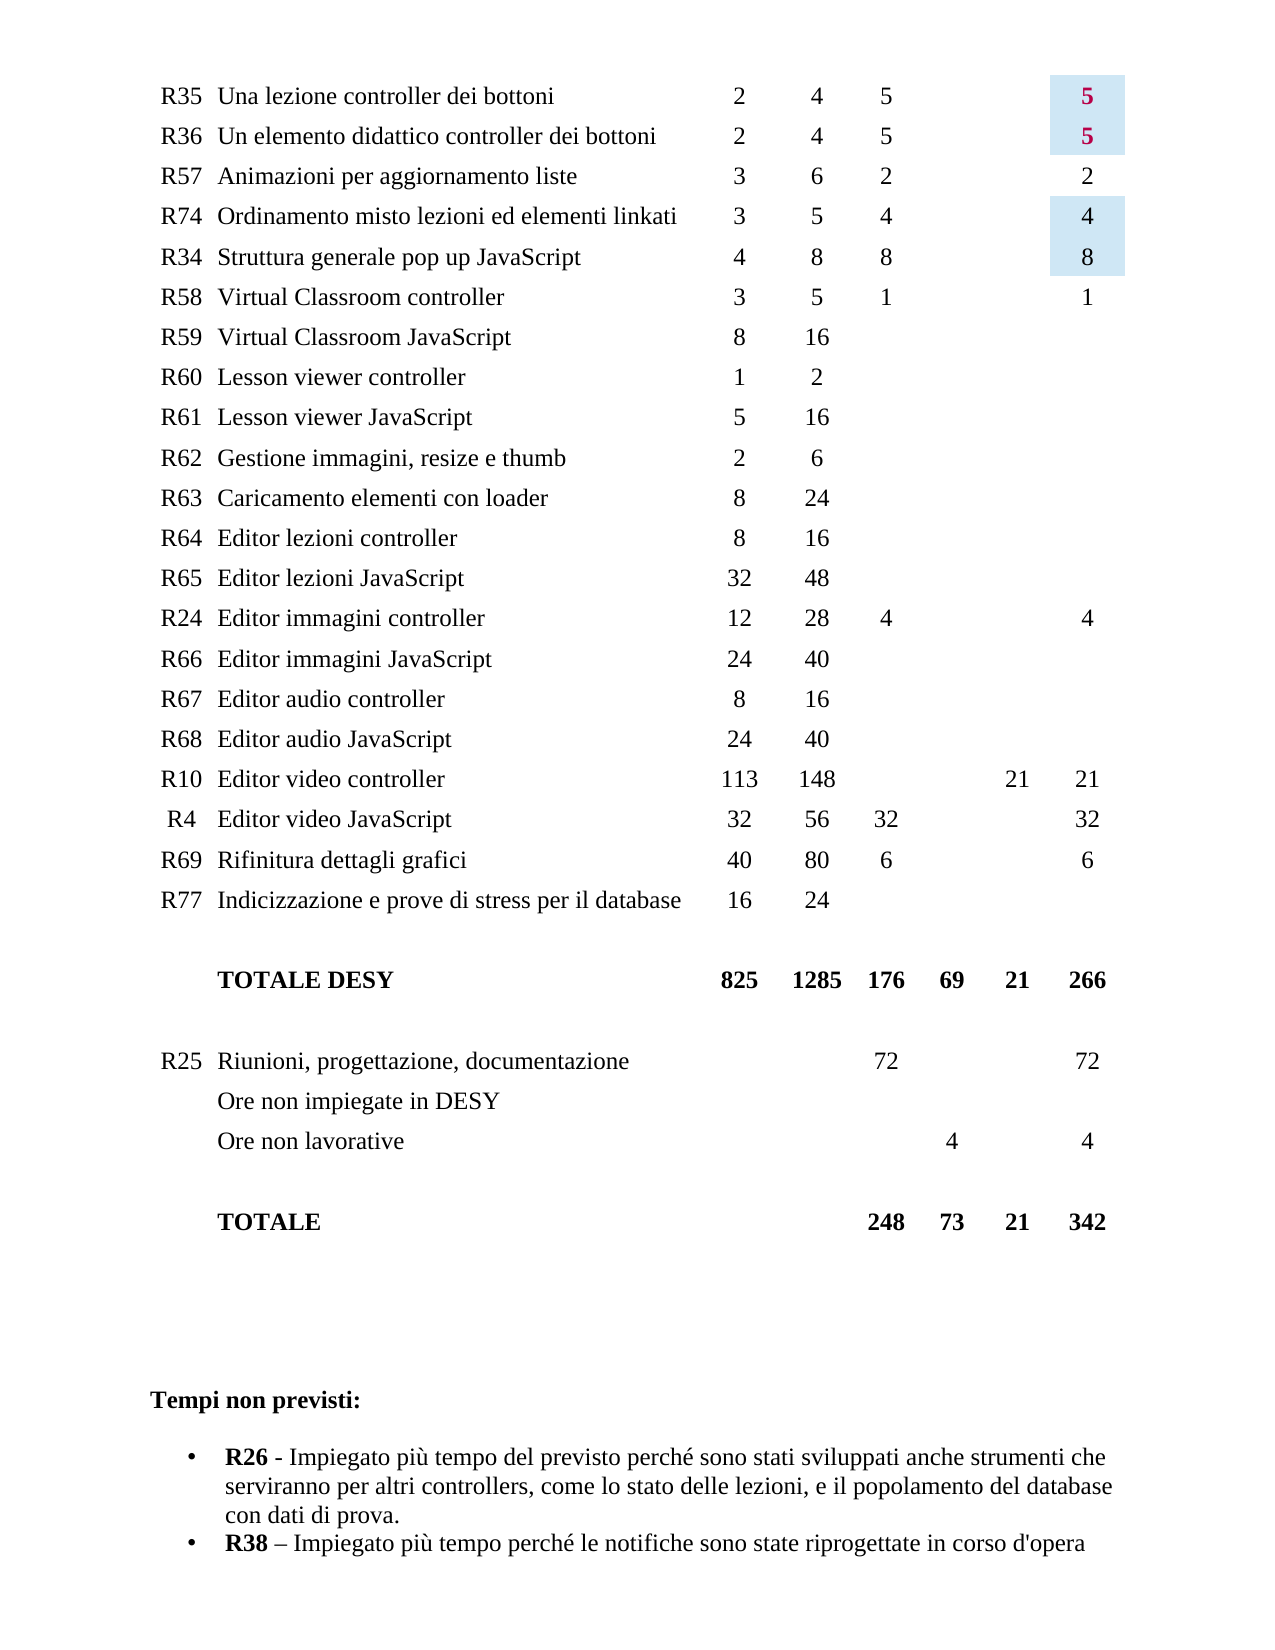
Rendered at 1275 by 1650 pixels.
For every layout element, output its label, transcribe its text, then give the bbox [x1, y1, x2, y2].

table_cell TOTALE [211, 1201, 699, 1241]
table_cell [919, 155, 985, 196]
table_cell R25 [151, 1040, 211, 1080]
table_cell Un elemento didattico controller dei bottoni [211, 115, 699, 155]
table_cell 12 [699, 598, 780, 638]
table_cell [699, 1000, 780, 1040]
table_cell Caricamento elementi con loader [211, 477, 699, 517]
list R38 – Impiegato più tempo perché le notifiche sono state riprogettate in corso d'opera [187, 1528, 1125, 1557]
table_cell 80 [780, 839, 854, 879]
table_cell [985, 678, 1050, 718]
table_cell [919, 799, 985, 839]
table_cell [985, 1161, 1050, 1201]
table_cell 5 [780, 276, 854, 316]
table_cell 28 [780, 598, 854, 638]
table_cell [985, 477, 1050, 517]
table_cell [699, 1201, 780, 1241]
table_cell Editor lezioni JavaScript [211, 558, 699, 598]
table_cell [1050, 678, 1125, 718]
table_cell [1050, 316, 1125, 356]
table_cell Editor lezioni controller [211, 517, 699, 557]
table_cell 266 [1050, 960, 1125, 1000]
table_cell [1050, 1000, 1125, 1040]
table_cell 4 [1050, 196, 1125, 236]
table_cell 24 [780, 879, 854, 919]
table_cell [919, 316, 985, 356]
table_cell 8 [699, 517, 780, 557]
table_cell 4 [780, 115, 854, 155]
table_cell Editor audio JavaScript [211, 718, 699, 758]
table_cell [854, 879, 919, 919]
table_cell [151, 1201, 211, 1241]
table_cell 6 [854, 839, 919, 879]
table_cell R60 [151, 356, 211, 397]
table_cell [919, 1080, 985, 1120]
table_cell 1285 [780, 960, 854, 1000]
table_cell [985, 558, 1050, 598]
table_cell 6 [780, 155, 854, 196]
table_cell [854, 316, 919, 356]
table_cell [1050, 558, 1125, 598]
table_cell [985, 316, 1050, 356]
table_cell [699, 1040, 780, 1080]
table_cell 21 [1050, 759, 1125, 799]
table_cell [919, 75, 985, 115]
table_cell 8 [699, 678, 780, 718]
table_cell 72 [854, 1040, 919, 1080]
table_cell Editor immagini controller [211, 598, 699, 638]
table_cell [919, 517, 985, 557]
table_cell 5 [1050, 115, 1125, 155]
table_cell 176 [854, 960, 919, 1000]
table_cell Editor immagini JavaScript [211, 638, 699, 678]
table_cell 24 [699, 718, 780, 758]
table_cell [919, 638, 985, 678]
table_cell [854, 759, 919, 799]
table_cell 32 [1050, 799, 1125, 839]
table_cell [919, 1161, 985, 1201]
table_cell [1050, 638, 1125, 678]
table_cell [854, 1161, 919, 1201]
table_cell 8 [854, 236, 919, 276]
table_cell [985, 196, 1050, 236]
table_cell [919, 839, 985, 879]
table_cell 3 [699, 155, 780, 196]
table_cell [919, 759, 985, 799]
table_cell [985, 638, 1050, 678]
table_cell 148 [780, 759, 854, 799]
table_cell [1050, 437, 1125, 477]
table_cell [699, 919, 780, 959]
table_cell [919, 477, 985, 517]
table_cell [1050, 477, 1125, 517]
table_cell 4 [854, 598, 919, 638]
table_cell [985, 879, 1050, 919]
table_cell [919, 598, 985, 638]
table_cell 2 [780, 356, 854, 397]
table_cell Animazioni per aggiornamento liste [211, 155, 699, 196]
table_cell [985, 437, 1050, 477]
table_cell [985, 155, 1050, 196]
table_cell [919, 1000, 985, 1040]
table_cell 3 [699, 196, 780, 236]
table_cell R36 [151, 115, 211, 155]
table_cell 2 [699, 75, 780, 115]
table_cell [985, 1040, 1050, 1080]
table_cell [854, 1120, 919, 1161]
table_cell [151, 919, 211, 959]
table_cell Lesson viewer controller [211, 356, 699, 397]
table_cell 40 [780, 718, 854, 758]
table_cell [1050, 397, 1125, 437]
table_cell R57 [151, 155, 211, 196]
table_cell R59 [151, 316, 211, 356]
table_cell [985, 839, 1050, 879]
table_cell [854, 517, 919, 557]
table_cell 8 [699, 316, 780, 356]
table_cell 24 [780, 477, 854, 517]
table_cell 2 [699, 437, 780, 477]
table_cell Editor video controller [211, 759, 699, 799]
table_cell [985, 276, 1050, 316]
table_cell 16 [780, 316, 854, 356]
table_cell [780, 1120, 854, 1161]
table_cell R34 [151, 236, 211, 276]
table_cell R4 [151, 799, 211, 839]
table_cell [854, 718, 919, 758]
table_cell [985, 598, 1050, 638]
table_cell 113 [699, 759, 780, 799]
table_cell [985, 397, 1050, 437]
table_cell Struttura generale pop up JavaScript [211, 236, 699, 276]
table_cell Ordinamento misto lezioni ed elementi linkati [211, 196, 699, 236]
table_cell [854, 558, 919, 598]
list R26 - Impiegato più tempo del previsto perché sono stati sviluppati anche strumenti che serviranno per altri controllers, come lo stato delle lezioni, e il popolamento del database con dati di prova. [187, 1442, 1125, 1528]
table_cell [854, 477, 919, 517]
table_cell 72 [1050, 1040, 1125, 1080]
table_cell [854, 678, 919, 718]
table_cell 4 [1050, 1120, 1125, 1161]
table_cell [211, 1000, 699, 1040]
table_cell Editor audio controller [211, 678, 699, 718]
table_cell [151, 1080, 211, 1120]
table_cell [985, 919, 1050, 959]
table_cell [985, 718, 1050, 758]
table_cell 40 [699, 839, 780, 879]
table_cell 21 [985, 960, 1050, 1000]
table_cell [1050, 718, 1125, 758]
table_cell Ore non lavorative [211, 1120, 699, 1161]
table_cell R63 [151, 477, 211, 517]
table_cell R69 [151, 839, 211, 879]
table_cell [854, 356, 919, 397]
table_cell 5 [1050, 75, 1125, 115]
table_cell R66 [151, 638, 211, 678]
table_cell 825 [699, 960, 780, 1000]
table_cell [985, 356, 1050, 397]
table_cell [780, 1040, 854, 1080]
table_cell [780, 1201, 854, 1241]
table_cell [985, 115, 1050, 155]
table_cell [780, 1161, 854, 1201]
table_cell [919, 1040, 985, 1080]
table_cell 32 [854, 799, 919, 839]
table_cell [854, 1080, 919, 1120]
table_cell 21 [985, 759, 1050, 799]
table_cell Editor video JavaScript [211, 799, 699, 839]
table_cell 16 [780, 397, 854, 437]
table_cell 4 [1050, 598, 1125, 638]
table_cell R68 [151, 718, 211, 758]
table_cell Lesson viewer JavaScript [211, 397, 699, 437]
table_cell [151, 1161, 211, 1201]
table_cell 5 [854, 75, 919, 115]
table_cell R67 [151, 678, 211, 718]
table_cell [151, 1000, 211, 1040]
table_cell [780, 919, 854, 959]
table_cell Virtual Classroom controller [211, 276, 699, 316]
table_cell [780, 1000, 854, 1040]
table_cell 6 [1050, 839, 1125, 879]
table_cell [1050, 1080, 1125, 1120]
table_cell Una lezione controller dei bottoni [211, 75, 699, 115]
table_cell 5 [699, 397, 780, 437]
table_cell 48 [780, 558, 854, 598]
table_cell [1050, 356, 1125, 397]
table_cell R58 [151, 276, 211, 316]
table_cell [854, 638, 919, 678]
table_cell [211, 919, 699, 959]
table_cell [985, 517, 1050, 557]
table_cell Indicizzazione e prove di stress per il database [211, 879, 699, 919]
table_cell [919, 558, 985, 598]
table_cell 21 [985, 1201, 1050, 1241]
table_cell 4 [919, 1120, 985, 1161]
table_cell [151, 1120, 211, 1161]
table_cell 8 [1050, 236, 1125, 276]
table_cell R65 [151, 558, 211, 598]
table_cell R74 [151, 196, 211, 236]
table_cell 8 [780, 236, 854, 276]
table_cell [985, 799, 1050, 839]
table_cell [919, 879, 985, 919]
table_cell 2 [1050, 155, 1125, 196]
table_cell [919, 276, 985, 316]
table_cell [780, 1080, 854, 1120]
table_cell Riunioni, progettazione, documentazione [211, 1040, 699, 1080]
table_cell R64 [151, 517, 211, 557]
table_cell [919, 437, 985, 477]
table_cell 69 [919, 960, 985, 1000]
table_cell [699, 1161, 780, 1201]
table_cell 40 [780, 638, 854, 678]
table_cell [854, 919, 919, 959]
table_cell Gestione immagini, resize e thumb [211, 437, 699, 477]
table_cell 4 [699, 236, 780, 276]
table_cell 1 [699, 356, 780, 397]
table_cell [985, 75, 1050, 115]
table_cell [854, 1000, 919, 1040]
table_cell 8 [699, 477, 780, 517]
table_cell 5 [780, 196, 854, 236]
table_cell 32 [699, 558, 780, 598]
table_cell [919, 356, 985, 397]
table_cell [854, 437, 919, 477]
table_cell [919, 115, 985, 155]
table_cell 32 [699, 799, 780, 839]
table_cell [919, 196, 985, 236]
table_cell [1050, 919, 1125, 959]
table_cell 16 [780, 517, 854, 557]
table_cell R24 [151, 598, 211, 638]
table_cell 248 [854, 1201, 919, 1241]
table_cell 5 [854, 115, 919, 155]
table_cell R77 [151, 879, 211, 919]
table_cell [1050, 1161, 1125, 1201]
table_cell [151, 960, 211, 1000]
table_cell R62 [151, 437, 211, 477]
table_cell 1 [1050, 276, 1125, 316]
table_cell R10 [151, 759, 211, 799]
table_cell 56 [780, 799, 854, 839]
table_cell [919, 919, 985, 959]
table_cell [985, 1120, 1050, 1161]
table_cell 2 [854, 155, 919, 196]
table_cell [919, 236, 985, 276]
table_cell [1050, 517, 1125, 557]
table_cell [699, 1120, 780, 1161]
table_cell TOTALE DESY [211, 960, 699, 1000]
table_cell 342 [1050, 1201, 1125, 1241]
table_cell 16 [699, 879, 780, 919]
table_cell [854, 397, 919, 437]
table_cell 6 [780, 437, 854, 477]
table_cell 1 [854, 276, 919, 316]
table_cell Virtual Classroom JavaScript [211, 316, 699, 356]
table_cell 4 [854, 196, 919, 236]
table_cell 3 [699, 276, 780, 316]
table_cell 24 [699, 638, 780, 678]
table_cell 73 [919, 1201, 985, 1241]
table_cell [919, 397, 985, 437]
table_cell Ore non impiegate in DESY [211, 1080, 699, 1120]
table_cell R61 [151, 397, 211, 437]
table_cell [1050, 879, 1125, 919]
table_cell 16 [780, 678, 854, 718]
table_cell Rifinitura dettagli grafici [211, 839, 699, 879]
table_cell [699, 1080, 780, 1120]
text Tempi non previsti: [150, 1385, 1125, 1413]
table_cell [985, 1080, 1050, 1120]
table_cell [211, 1161, 699, 1201]
table_cell 2 [699, 115, 780, 155]
table_cell [919, 678, 985, 718]
table_cell [985, 236, 1050, 276]
table_cell 4 [780, 75, 854, 115]
table_cell [985, 1000, 1050, 1040]
table_cell R35 [151, 75, 211, 115]
table_cell [919, 718, 985, 758]
